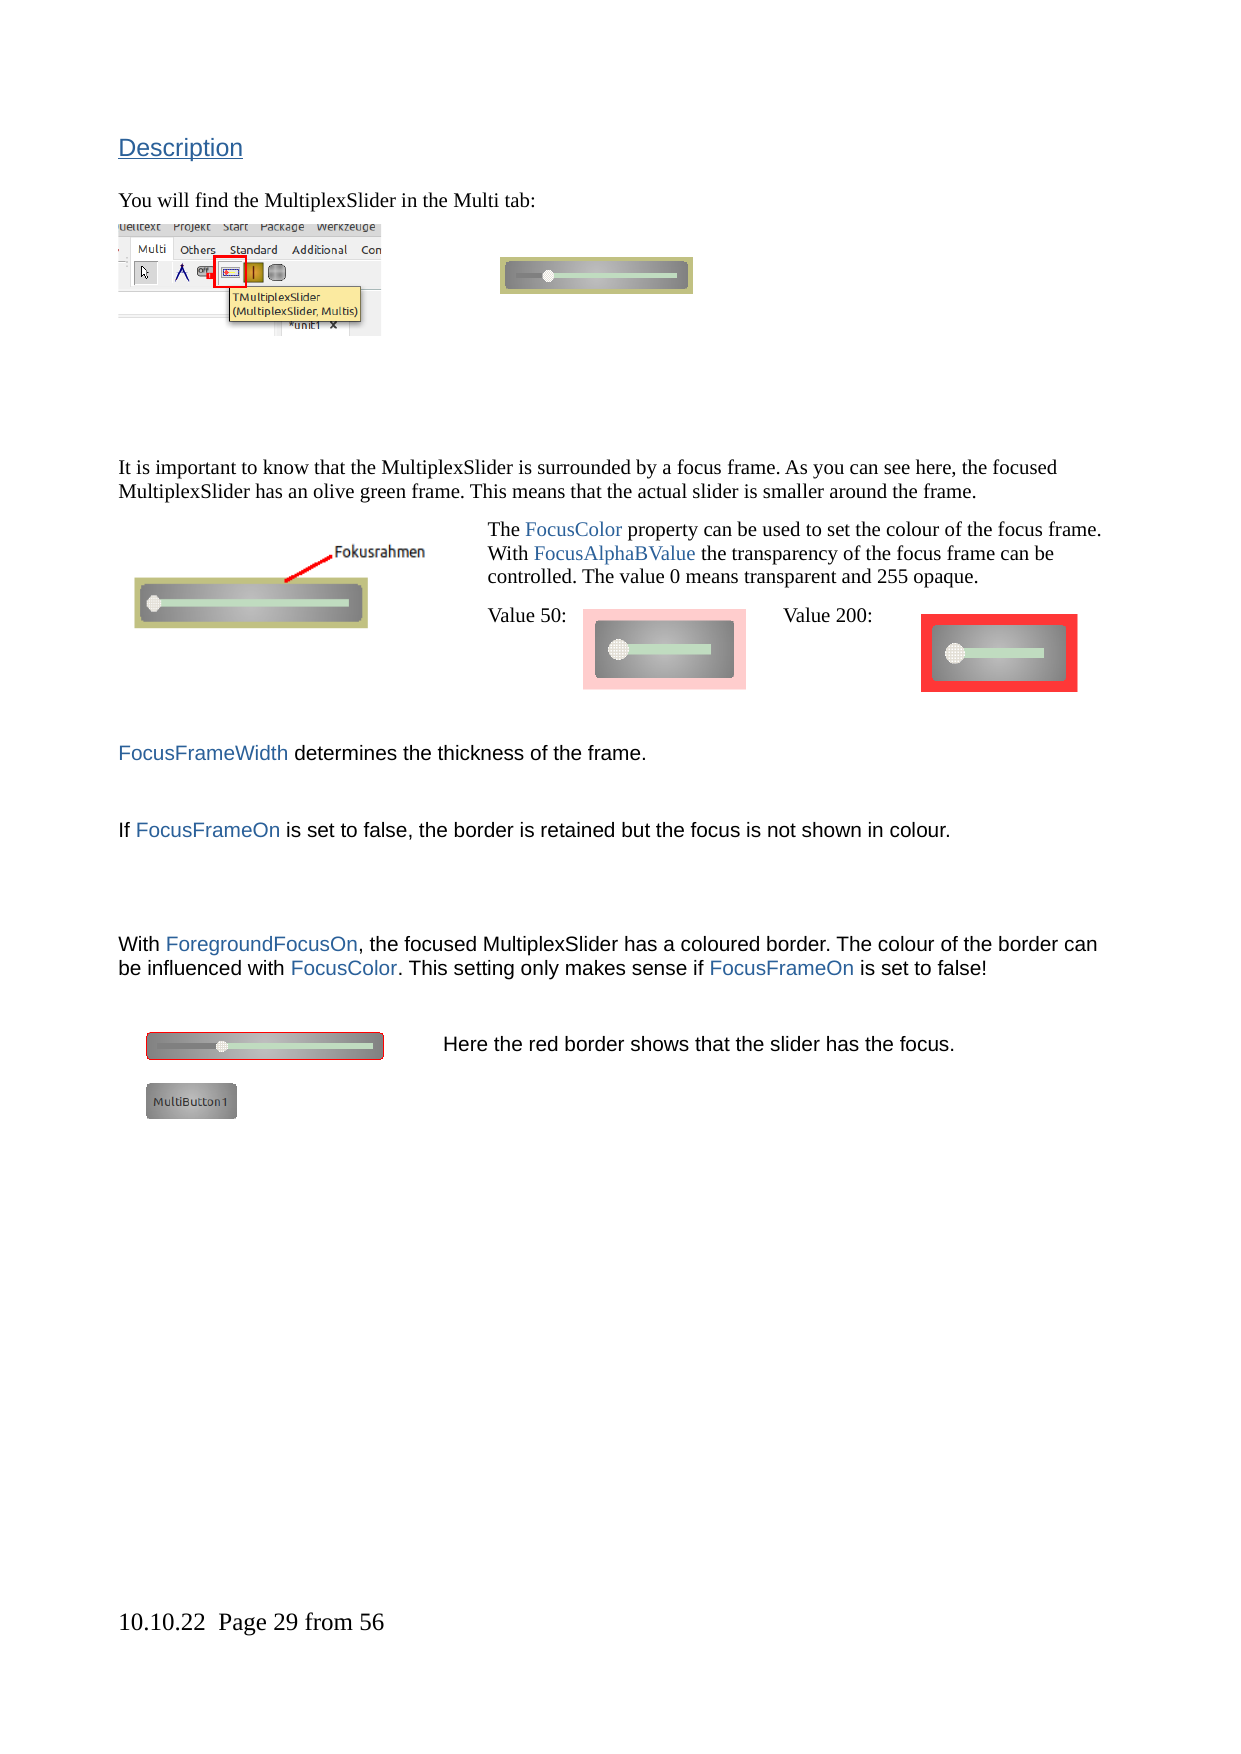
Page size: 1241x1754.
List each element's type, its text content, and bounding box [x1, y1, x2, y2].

text With ForegroundFocusOn, the focused MultiplexSlider has a coloured border. The colour of the border can be influenced with FocusColor. This setting only makes sense if FocusFrameOn is set to false! [118, 933, 1122, 980]
subtitle Description [118, 133, 1122, 161]
text The FocusColor property can be used to set the colour of the focus frame. With FocusAlphaBValue the transparency of the focus frame can be controlled. The value 0 means transparent and 255 opaque. [118, 518, 1122, 589]
picture [120, 1012, 425, 1148]
text FocusFrameWidth determines the thickness of the frame. [118, 742, 1122, 765]
text It is important to know that the MultiplexSlider is surrounded by a focus frame. As you can see here, the focused MultiplexSlider has an olive green frame. This means that the actual slider is smaller around the frame. [118, 456, 1122, 503]
text You will find the MultiplexSlider in the Multi tab: [118, 188, 1122, 212]
text If FocusFrameOn is set to false, the border is retained but the focus is not shown in colour. [118, 818, 1122, 842]
text Value 50: [439, 603, 576, 651]
picture [119, 531, 439, 651]
picture [914, 607, 1086, 702]
picture [576, 603, 754, 700]
text Value 200: [754, 603, 1122, 651]
text Here the red border shows that the slider has the focus. [425, 1033, 1122, 1057]
picture [118, 224, 382, 336]
picture [489, 245, 704, 304]
